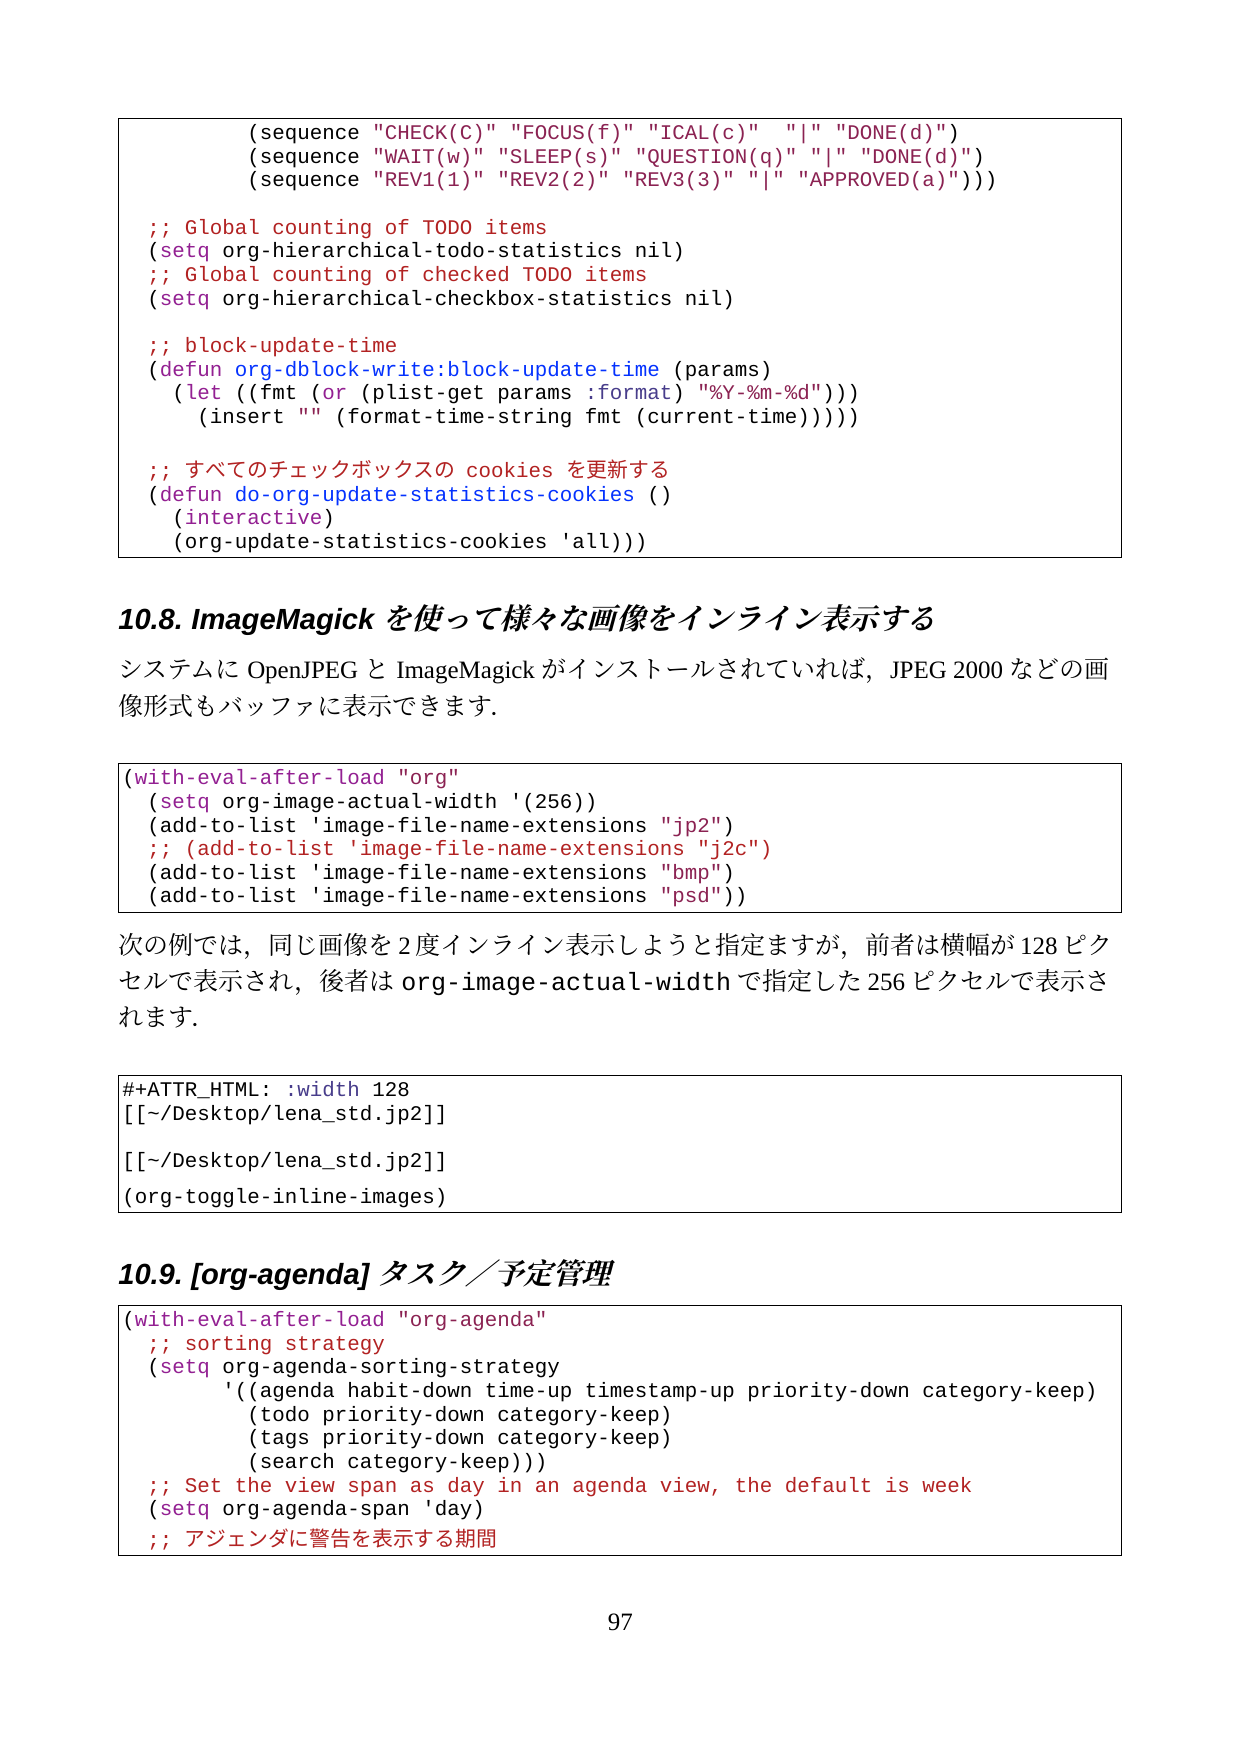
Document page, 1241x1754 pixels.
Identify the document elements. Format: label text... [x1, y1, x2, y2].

text (tags priority-down category-keep) [119, 1423, 1121, 1447]
text (let ((fmt (or (plist-get params :format) "%Y-%m-%d"))) [119, 378, 1121, 402]
text ;; sorting strategy [119, 1329, 1121, 1352]
text (defun do-org-update-statistics-cookies () [119, 479, 1121, 503]
text (add-to-list 'image-file-name-extensions "jp2") [119, 811, 1121, 834]
text (with-eval-after-load "org-agenda" [119, 1306, 1121, 1329]
text (insert "" (format-time-string fmt (current-time))))) [119, 402, 1121, 426]
text ;; アジェンダに警告を表示する期間 [119, 1518, 1121, 1555]
text (setq org-agenda-span 'day) [119, 1494, 1121, 1518]
subtitle ImageMagick を使って様々な画像をインライン表示する [118, 596, 1122, 638]
text (search category-keep))) [119, 1447, 1121, 1471]
text ;; (add-to-list 'image-file-name-extensions "j2c") [119, 834, 1121, 858]
text (org-toggle-inline-images) [119, 1182, 1121, 1212]
text (sequence "CHECK(C)" "FOCUS(f)" "ICAL(c)" "|" "DONE(d)") [119, 119, 1121, 142]
text (setq org-image-actual-width '(256)) [119, 787, 1121, 811]
text (todo priority-down category-keep) [119, 1400, 1121, 1423]
text ;; Global counting of TODO items [119, 213, 1121, 236]
text ;; block-update-time [119, 331, 1121, 354]
text (sequence "WAIT(w)" "SLEEP(s)" "QUESTION(q)" "|" "DONE(d)") [119, 142, 1121, 165]
text ;; すべてのチェックボックスの cookies を更新する [119, 449, 1121, 479]
text (setq org-hierarchical-todo-statistics nil) [119, 236, 1121, 260]
text [[~/Desktop/lena_std.jp2]] [119, 1146, 1121, 1173]
text #+ATTR_HTML: :width 128 [119, 1076, 1121, 1098]
text (defun org-dblock-write:block-update-time (params) [119, 354, 1121, 378]
text '((agenda habit-down time-up timestamp-up priority-down category-keep) [119, 1376, 1121, 1400]
text (setq org-agenda-sorting-strategy [119, 1352, 1121, 1376]
text (with-eval-after-load "org" [119, 764, 1121, 787]
text (org-update-statistics-cookies 'all))) [119, 527, 1121, 557]
text システムに OpenJPEG と ImageMagick がインストールされていれば，JPEG 2000 などの画像形式もバッファに表示できます． [118, 650, 1122, 751]
text ;; Set the view span as day in an agenda view, the default is week [119, 1471, 1121, 1494]
text [[~/Desktop/lena_std.jp2]] [119, 1098, 1121, 1122]
text (add-to-list 'image-file-name-extensions "bmp") [119, 858, 1121, 882]
text 次の例では，同じ画像を2度インライン表示しようと指定ますが，前者は横幅が128ピクセルで表示され，後者は org-image-actual-width で指定した256ピクセルで表示されます． [118, 926, 1122, 1062]
text (interactive) [119, 503, 1121, 527]
subtitle [org-agenda] タスク／予定管理 [118, 1251, 1122, 1293]
text (add-to-list 'image-file-name-extensions "psd")) [119, 882, 1121, 912]
text (sequence "REV1(1)" "REV2(2)" "REV3(3)" "|" "APPROVED(a)"))) [119, 165, 1121, 189]
text (setq org-hierarchical-checkbox-statistics nil) [119, 284, 1121, 307]
text ;; Global counting of checked TODO items [119, 260, 1121, 284]
